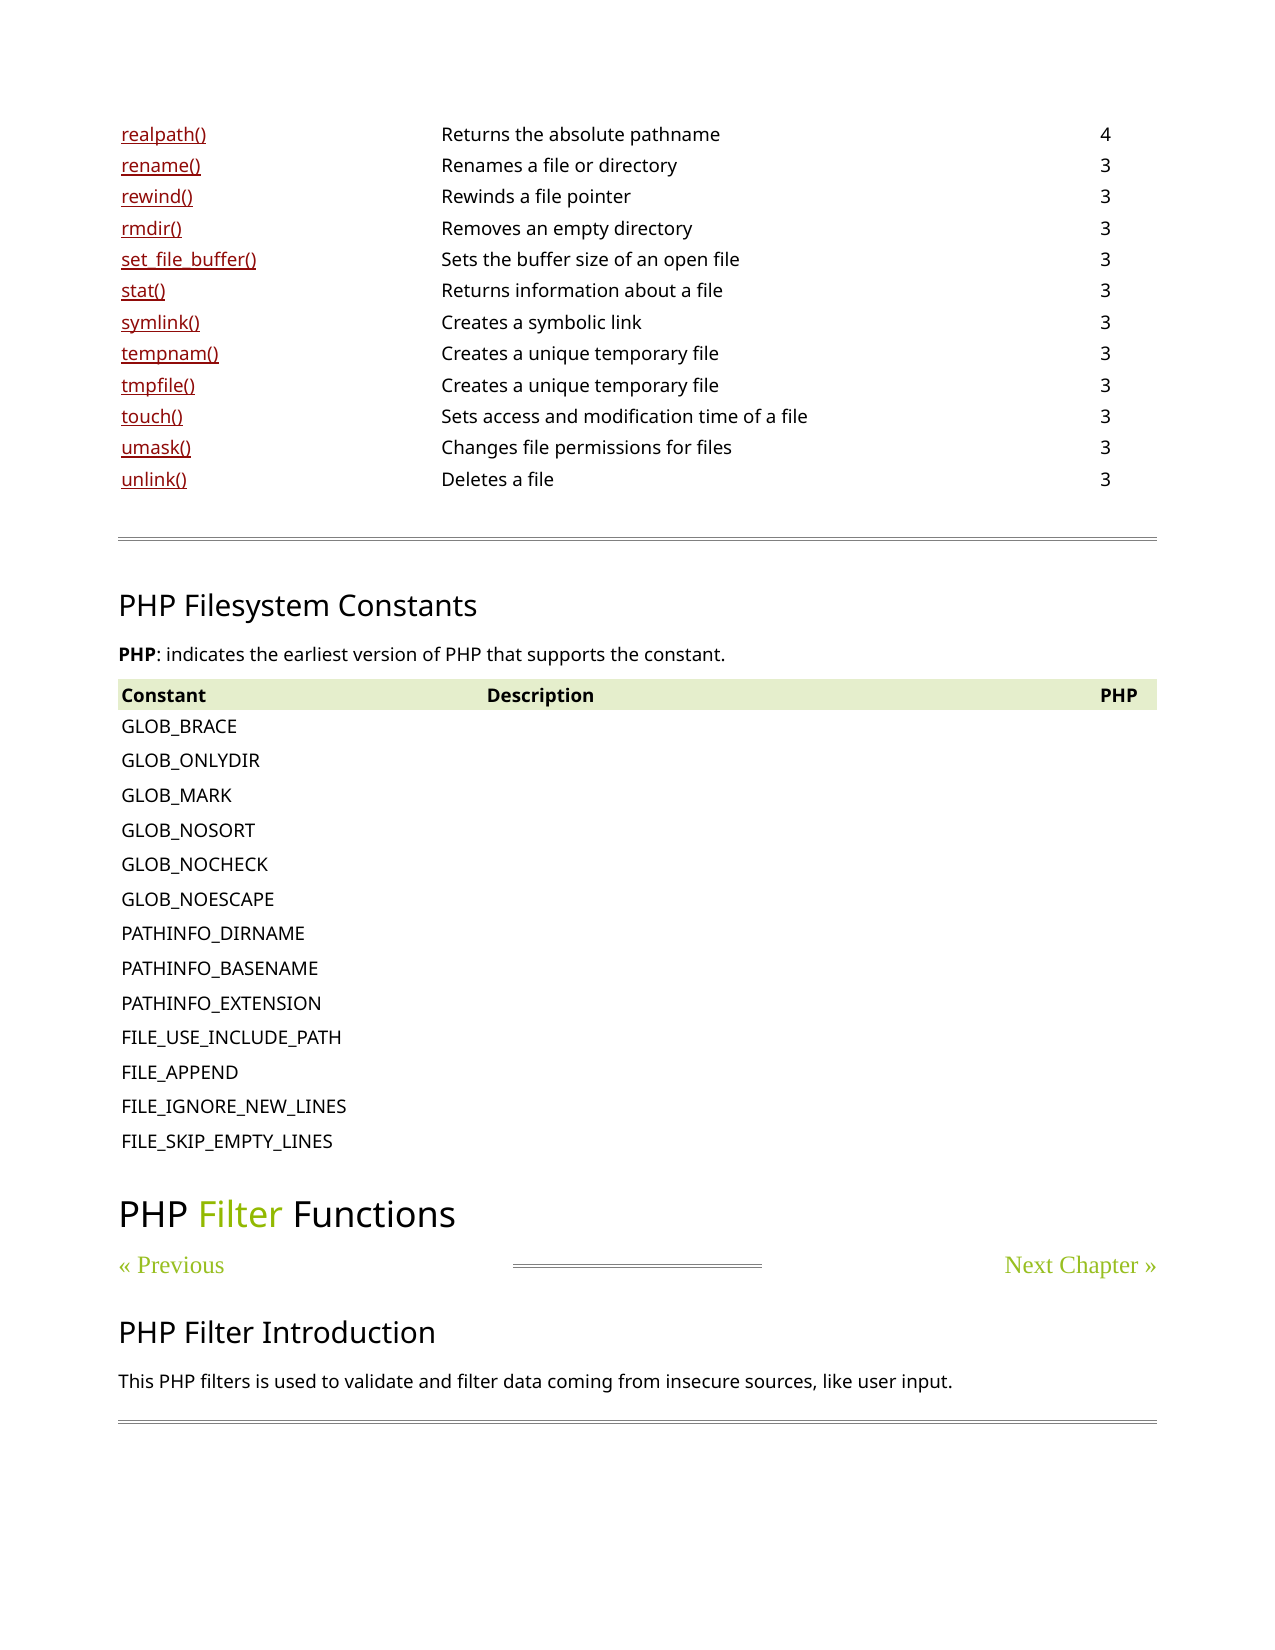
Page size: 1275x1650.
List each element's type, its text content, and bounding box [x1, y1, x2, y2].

table_cell [484, 814, 1097, 849]
table_cell Returns the absolute pathname [438, 118, 1097, 149]
table_header PHP [1097, 679, 1157, 710]
table_cell [1097, 883, 1157, 918]
table_cell FILE_IGNORE_NEW_LINES [118, 1091, 484, 1125]
table_cell 3 [1097, 463, 1157, 494]
table_cell Changes file permissions for files [438, 432, 1097, 463]
table_cell Deletes a file [438, 463, 1097, 494]
table_cell GLOB_NOESCAPE [118, 883, 484, 918]
table_cell stat() [118, 275, 438, 306]
table_cell [1097, 780, 1157, 814]
table_cell PATHINFO_DIRNAME [118, 918, 484, 952]
table_cell 3 [1097, 244, 1157, 275]
table_cell 3 [1097, 432, 1157, 463]
table_cell rename() [118, 150, 438, 181]
table_cell [484, 849, 1097, 883]
table_cell 3 [1097, 369, 1157, 400]
table_cell [1097, 745, 1157, 779]
table_cell [1097, 710, 1157, 745]
table_cell [484, 953, 1097, 987]
table_cell [484, 780, 1097, 814]
text This PHP filters is used to validate and filter data coming from insecure sources, like user input. [118, 1368, 1157, 1393]
table_cell 4 [1097, 118, 1157, 149]
table_cell symlink() [118, 306, 438, 338]
table_header Description [484, 679, 1097, 710]
table_cell [484, 883, 1097, 918]
table_cell [1097, 849, 1157, 883]
text PHP Filter Functions [118, 1160, 1157, 1238]
subtitle PHP Filesystem Constants [118, 585, 1157, 625]
table_cell unlink() [118, 463, 438, 494]
text « Previous [118, 1250, 513, 1279]
subtitle PHP Filter Introduction [118, 1312, 1157, 1352]
table_cell set_file_buffer() [118, 244, 438, 275]
table_cell realpath() [118, 118, 438, 149]
table_cell Creates a symbolic link [438, 306, 1097, 338]
table_cell 3 [1097, 212, 1157, 243]
table_cell [484, 1125, 1097, 1160]
table_cell PATHINFO_EXTENSION [118, 987, 484, 1022]
table_cell [1097, 1125, 1157, 1160]
table_cell Sets the buffer size of an open file [438, 244, 1097, 275]
table_cell Returns information about a file [438, 275, 1097, 306]
table_cell [1097, 1056, 1157, 1091]
table_cell [484, 918, 1097, 952]
table_cell FILE_APPEND [118, 1056, 484, 1091]
table_cell [484, 1022, 1097, 1056]
table_cell rewind() [118, 181, 438, 212]
table_cell PATHINFO_BASENAME [118, 953, 484, 987]
table_cell tmpfile() [118, 369, 438, 400]
table_cell Sets access and modification time of a file [438, 400, 1097, 432]
table_cell touch() [118, 400, 438, 432]
text Next Chapter » [762, 1250, 1157, 1279]
table_cell Renames a file or directory [438, 150, 1097, 181]
text PHP: indicates the earliest version of PHP that supports the constant. [118, 641, 1157, 666]
table_cell Creates a unique temporary file [438, 338, 1097, 369]
table_cell GLOB_NOSORT [118, 814, 484, 849]
table_cell Creates a unique temporary file [438, 369, 1097, 400]
table_cell GLOB_MARK [118, 780, 484, 814]
table_cell 3 [1097, 338, 1157, 369]
table_cell GLOB_ONLYDIR [118, 745, 484, 779]
table_cell 3 [1097, 181, 1157, 212]
table_cell [1097, 1022, 1157, 1056]
table_cell [1097, 918, 1157, 952]
table_cell 3 [1097, 400, 1157, 432]
table_cell [1097, 953, 1157, 987]
table_cell [484, 745, 1097, 779]
table_cell FILE_SKIP_EMPTY_LINES [118, 1125, 484, 1160]
table_cell Rewinds a file pointer [438, 181, 1097, 212]
table_cell [1097, 814, 1157, 849]
table_cell 3 [1097, 275, 1157, 306]
table_cell GLOB_BRACE [118, 710, 484, 745]
table_cell [484, 1056, 1097, 1091]
table_cell tempnam() [118, 338, 438, 369]
table_cell GLOB_NOCHECK [118, 849, 484, 883]
table_cell 3 [1097, 150, 1157, 181]
table_cell [1097, 1091, 1157, 1125]
table_cell [484, 710, 1097, 745]
table_cell [1097, 987, 1157, 1022]
table_cell [484, 987, 1097, 1022]
table_cell FILE_USE_INCLUDE_PATH [118, 1022, 484, 1056]
table_cell umask() [118, 432, 438, 463]
table_cell Removes an empty directory [438, 212, 1097, 243]
table_cell [484, 1091, 1097, 1125]
table_cell rmdir() [118, 212, 438, 243]
table_header Constant [118, 679, 484, 710]
table_cell 3 [1097, 306, 1157, 338]
